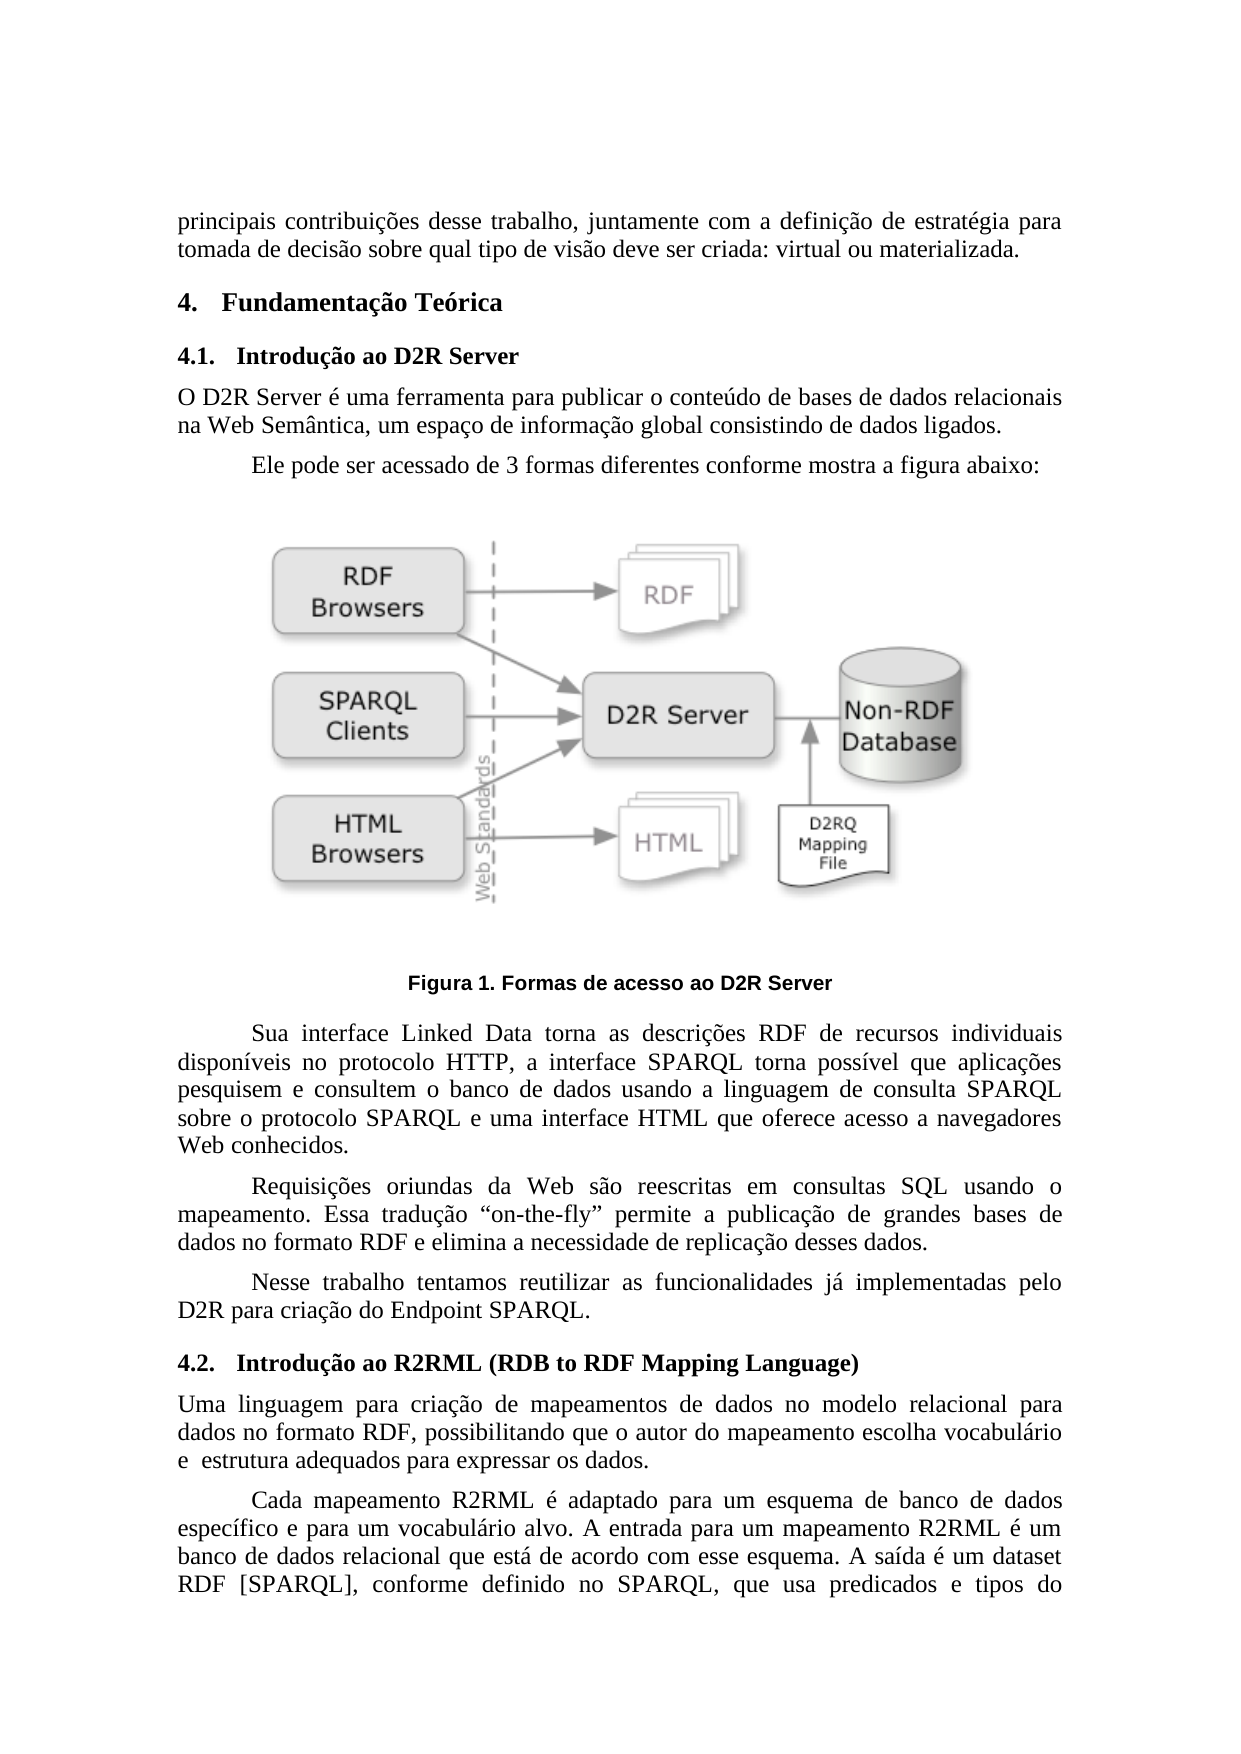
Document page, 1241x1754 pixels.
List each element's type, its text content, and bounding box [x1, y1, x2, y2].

title Introdução ao D2R Server [177, 342, 1063, 370]
text Nesse trabalho tentamos reutilizar as funcionalidades já implementadas pelo D2R para criação do Endpoint SPARQL. [177, 1268, 1063, 1324]
text Cada mapeamento R2RML é adaptado para um esquema de banco de dados específico e para um vocabulário alvo. A entrada para um mapeamento R2RML é um banco de dados relacional que está de acordo com esse esquema. A saída é um dataset RDF [SPARQL], conforme definido no SPARQL, que usa predicados e tipos do [177, 1486, 1063, 1598]
text Uma linguagem para criação de mapeamentos de dados no modelo relacional para dados no formato RDF, possibilitando que o autor do mapeamento escolha vocabulário e estrutura adequados para expressar os dados. [177, 1389, 1063, 1474]
text Requisições oriundas da Web são reescritas em consultas SQL usando o mapeamento. Essa tradução “on-the-fly” permite a publicação de grandes bases de dados no formato RDF e elimina a necessidade de replicação desses dados. [177, 1172, 1063, 1256]
text Ele pode ser acessado de 3 formas diferentes conforme mostra a figura abaixo: [177, 451, 1063, 479]
text Sua interface Linked Data torna as descrições RDF de recursos individuais disponíveis no protocolo HTTP, a interface SPARQL torna possível que aplicações pesquisem e consultem o banco de dados usando a linguagem de consulta SPARQL sobre o protocolo SPARQL e uma interface HTML que oferece acesso a navegadores Web conhecidos. [177, 1019, 1063, 1159]
title Introdução ao R2RML (RDB to RDF Mapping Language) [177, 1349, 1063, 1377]
title Fundamentação Teórica [177, 287, 1063, 317]
text O D2R Server é uma ferramenta para publicar o conteúdo de bases de dados relacionais na Web Semântica, um espaço de informação global consistindo de dados ligados. [177, 383, 1063, 439]
text Figura 1. Formas de acesso ao D2R Server [224, 971, 1016, 994]
text principais contribuições desse trabalho, juntamente com a definição de estratégia para tomada de decisão sobre qual tipo de visão deve ser criada: virtual ou materializada. [177, 207, 1063, 263]
